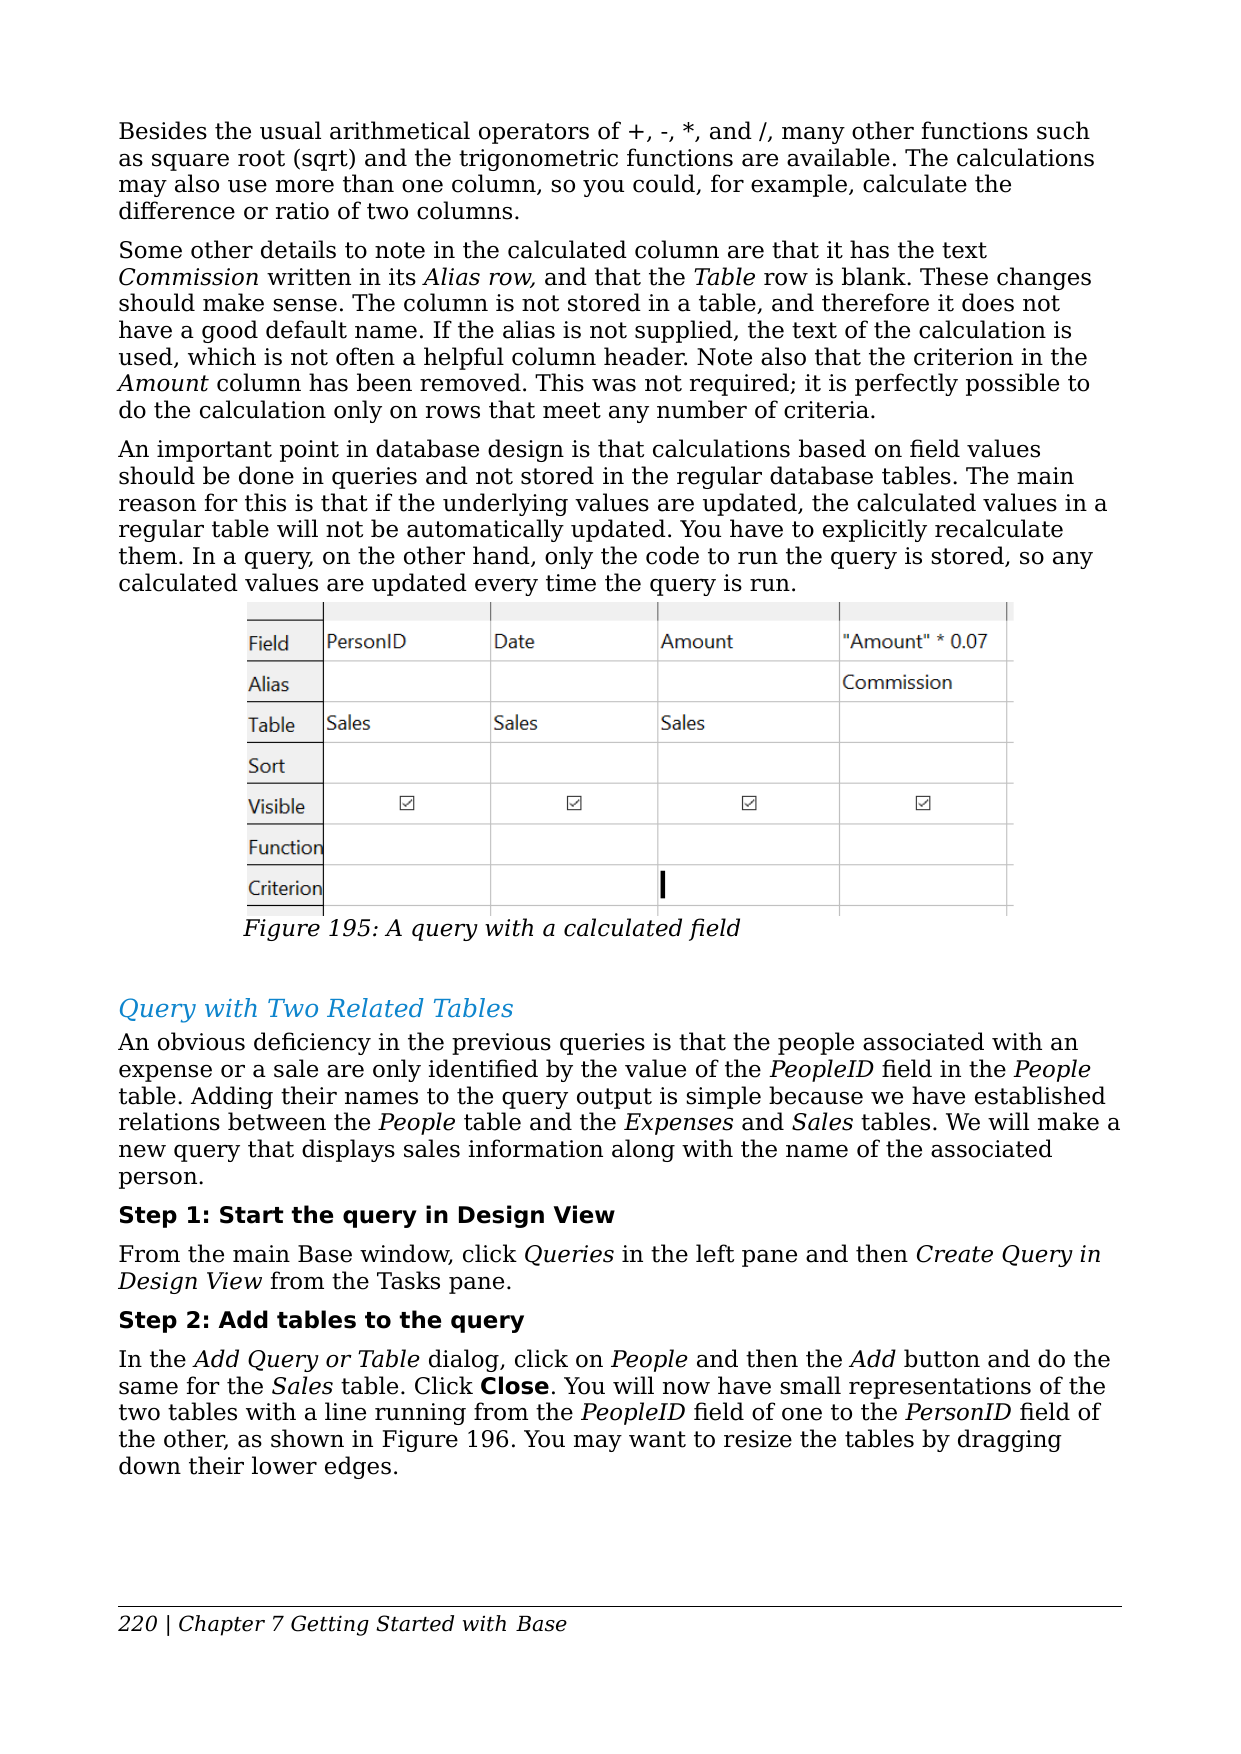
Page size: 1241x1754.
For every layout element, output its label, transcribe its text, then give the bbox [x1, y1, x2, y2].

text Step 1: Start the query in Design View [118, 1202, 1122, 1229]
text An important point in database design is that calculations based on field values should be done in queries and not stored in the regular database tables. The main reason for this is that if the underlying values are updated, the calculated values in a regular table will not be automatically updated. You have to explicitly recalculate them. In a query, on the other hand, only the code to run the query is stored, so any calculated values are updated every time the query is run. [118, 436, 1122, 596]
subtitle Query with Two Related Tables [118, 994, 1122, 1023]
text Some other details to note in the calculated column are that it has the text Commission written in its Alias row, and that the Table row is blank. These changes should make sense. The column is not stored in a table, and therefore it does not have a good default name. If the alias is not supplied, the text of the calculation is used, which is not often a helpful column header. Note also that the criterion in the Amount column has been removed. This was not required; it is perfectly possible to do the calculation only on rows that meet any number of criteria. [118, 237, 1122, 424]
picture [247, 602, 1014, 916]
text Step 2: Add tables to the query [118, 1307, 1122, 1334]
text Figure 195: A query with a calculated field [243, 913, 1017, 942]
text In the Add Query or Table dialog, click on People and then the Add button and do the same for the Sales table. Click Close. You will now have small representations of the two tables with a line running from the PeopleID field of one to the PersonID field of the other, as shown in Figure 196. You may want to resize the tables by dragging down their lower edges. [118, 1346, 1122, 1479]
text An obvious deficiency in the previous queries is that the people associated with an expense or a sale are only identified by the value of the PeopleID field in the People table. Adding their names to the query output is simple because we have established relations between the People table and the Expenses and Sales tables. We will make a new query that displays sales information along with the name of the associated person. [118, 1029, 1122, 1189]
text Besides the usual arithmetical operators of +, -, *, and /, many other functions such as square root (sqrt) and the trigonometric functions are available. The calculations may also use more than one column, so you could, for example, calculate the difference or ratio of two columns. [118, 118, 1122, 225]
text From the main Base window, click Queries in the left pane and then Create Query in Design View from the Tasks pane. [118, 1241, 1122, 1294]
